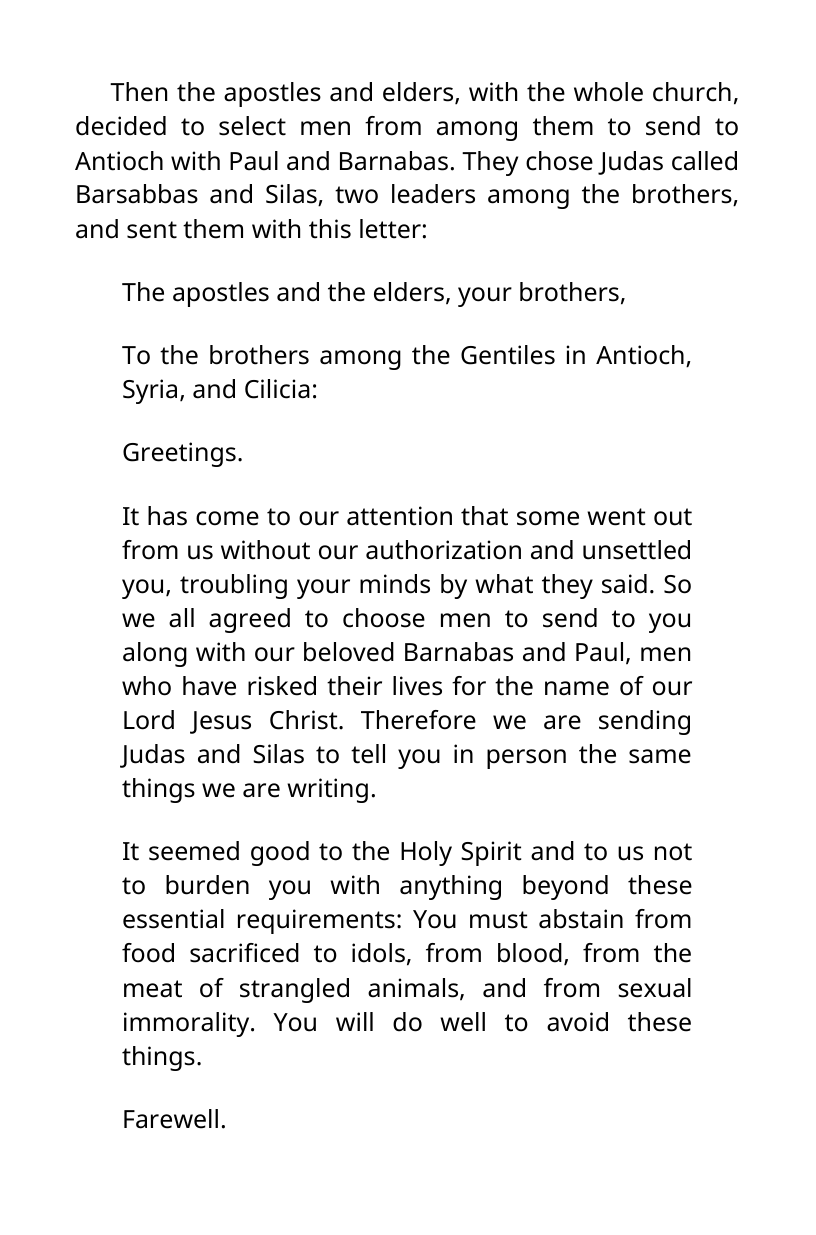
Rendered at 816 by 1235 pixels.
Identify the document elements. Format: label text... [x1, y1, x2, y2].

text To the brothers among the Gentiles in Antioch, Syria, and Cilicia: [122, 338, 693, 406]
text It seemed good to the Holy Spirit and to us not to burden you with anything beyond these essential requirements: You must abstain from food sacrificed to idols, from blood, from the meat of strangled animals, and from sexual immorality. You will do well to avoid these things. [122, 834, 693, 1072]
text The apostles and the elders, your brothers, [122, 274, 693, 308]
text Farewell. [122, 1102, 693, 1136]
text Greetings. [122, 435, 693, 469]
text It has come to our attention that some went out from us without our authorization and unsettled you, troubling your minds by what they said. So we all agreed to choose men to send to you along with our beloved Barnabas and Paul, men who have risked their lives for the name of our Lord Jesus Christ. Therefore we are sending Judas and Silas to tell you in person the same things we are writing. [122, 498, 693, 805]
text Then the apostles and elders, with the whole church, decided to select men from among them to send to Antioch with Paul and Barnabas. They chose Judas called Barsabbas and Silas, two leaders among the brothers, and sent them with this letter: [75, 75, 740, 245]
